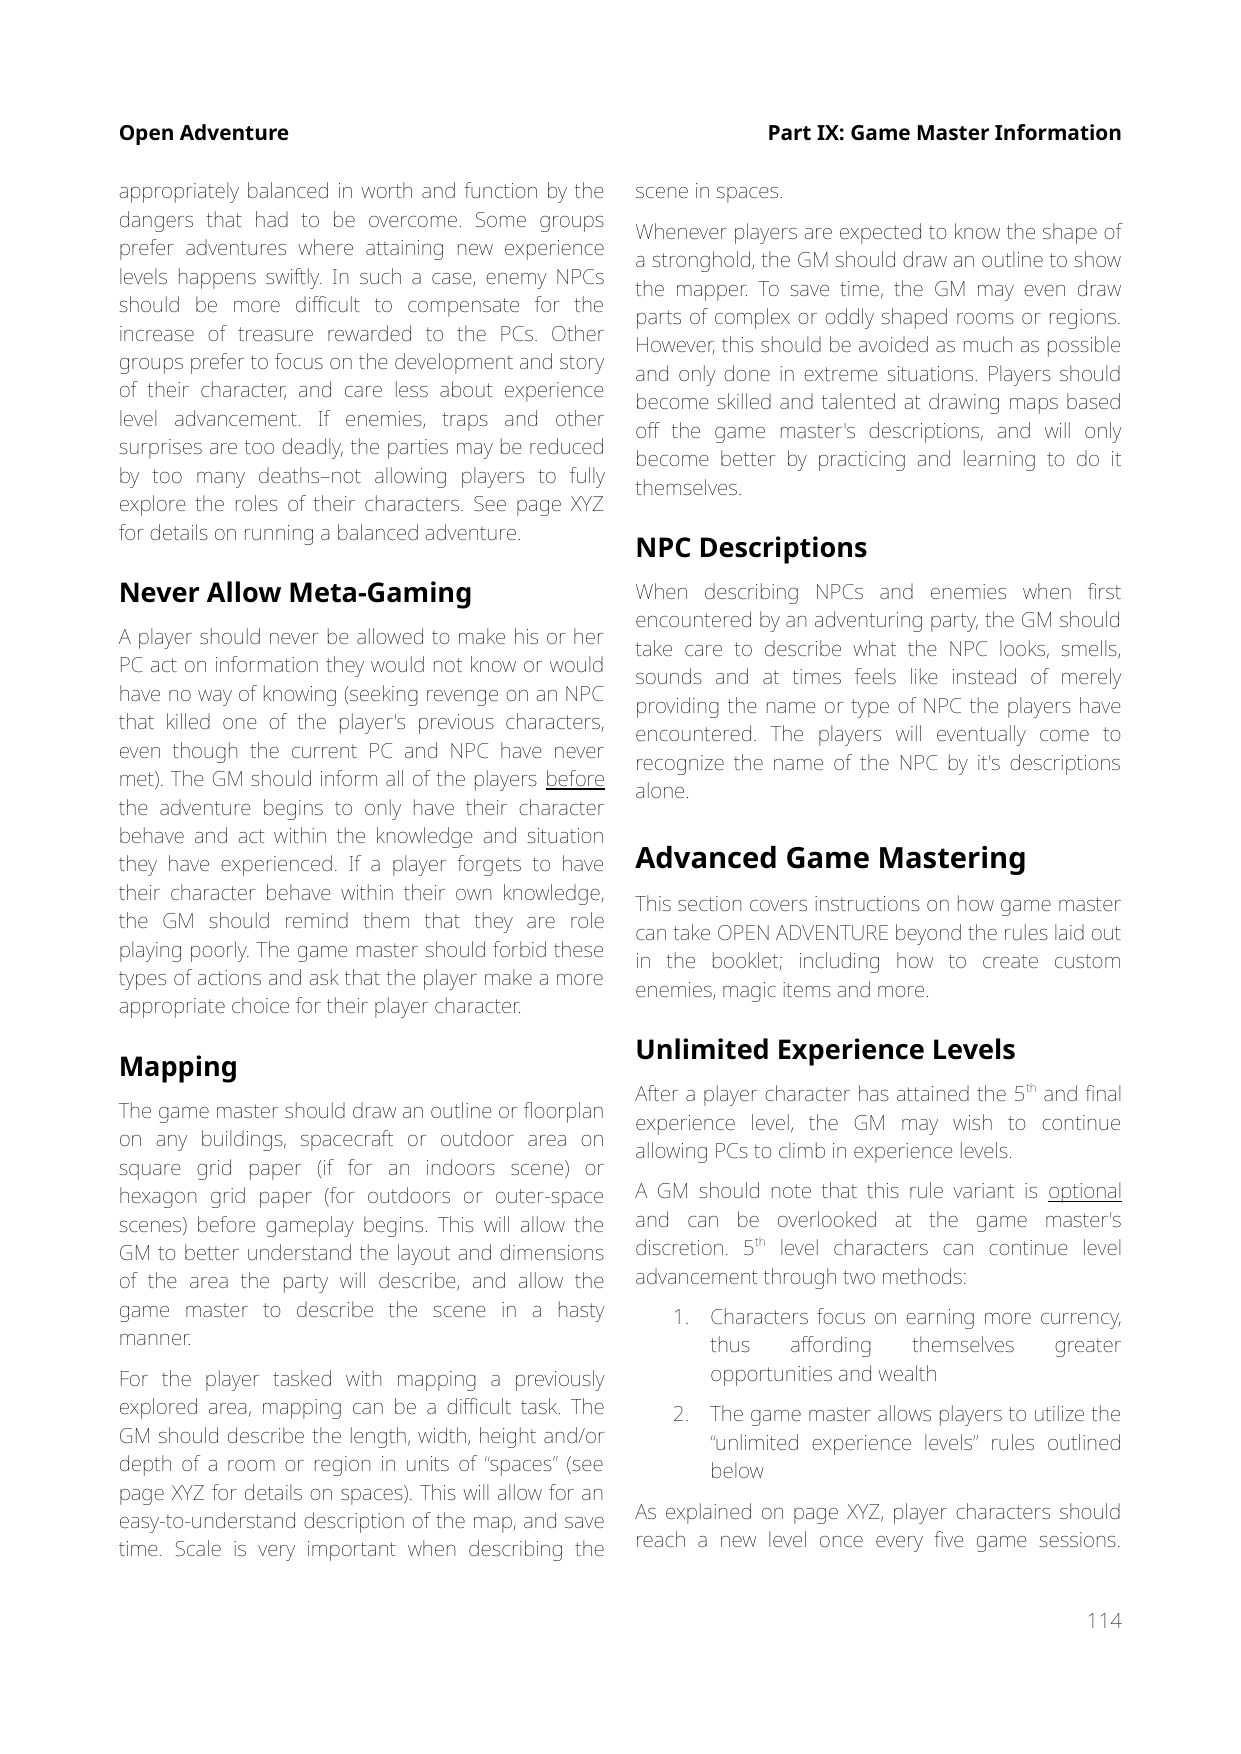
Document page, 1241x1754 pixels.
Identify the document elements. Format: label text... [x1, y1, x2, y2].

text Mapping [118, 1047, 605, 1084]
list The game master allows players to utilize the “unlimited experience levels” rules outlined below [673, 1399, 1122, 1485]
text Whenever players are expected to know the shape of a stronghold, the GM should draw an outline to show the mapper. To save time, the GM may even draw parts of complex or oddly shaped rooms or regions. However, this should be avoided as much as possible and only done in extreme situations. Players should become skilled and talented at drawing maps based off the game master's descriptions, and will only become better by practicing and learning to do it themselves. [635, 217, 1122, 501]
text appropriately balanced in worth and function by the dangers that had to be overcome. Some groups prefer adventures where attaining new experience levels happens swiftly. In such a case, enemy NPCs should be more difficult to compensate for the increase of treasure rewarded to the PCs. Other groups prefer to focus on the development and story of their character, and care less about experience level advancement. If enemies, traps and other surprises are too deadly, the parties may be reduced by too many deaths–not allowing players to fully explore the roles of their characters. See page XYZ for details on running a balanced adventure. [118, 176, 605, 546]
text This section covers instructions on how game master can take OPEN ADVENTURE beyond the rules laid out in the booklet; including how to create custom enemies, magic items and more. [635, 889, 1122, 1003]
text After a player character has attained the 5th and final experience level, the GM may wish to continue allowing PCs to climb in experience levels. [635, 1079, 1122, 1164]
text Never Allow Meta-Gaming [118, 573, 605, 610]
text scene in spaces. [635, 176, 1122, 205]
text NPC Descriptions [635, 528, 1122, 565]
text For the player tasked with mapping a previously explored area, mapping can be a difficult task. The GM should describe the length, width, height and/or depth of a room or region in units of “spaces” (see page XYZ for details on spaces). This will allow for an easy-to-understand description of the map, and save time. Scale is very important when describing the [118, 1364, 605, 1563]
text The game master should draw an outline or floorplan on any buildings, spacecraft or outdoor area on square grid paper (if for an indoors scene) or hexagon grid paper (for outdoors or outer-space scenes) before gameplay begins. This will allow the GM to better understand the layout and dimensions of the area the party will describe, and allow the game master to describe the scene in a hasty manner. [118, 1096, 605, 1352]
subtitle Advanced Game Mastering [635, 837, 1122, 877]
text As explained on page XYZ, player characters should reach a new level once every five game sessions. [635, 1497, 1122, 1554]
text A GM should note that this rule variant is optional and can be overlooked at the game master's discretion. 5th level characters can continue level advancement through two methods: [635, 1176, 1122, 1290]
text Unlimited Experience Levels [635, 1030, 1122, 1067]
text A player should never be allowed to make his or her PC act on information they would not know or would have no way of knowing (seeking revenge on an NPC that killed one of the player's previous characters, even though the current PC and NPC have never met). The GM should inform all of the players before the adventure begins to only have their character behave and act within the knowledge and situation they have experienced. If a player forgets to have their character behave within their own knowledge, the GM should remind them that they are role playing poorly. The game master should forbid these types of actions and ask that the player make a more appropriate choice for their player character. [118, 622, 605, 1020]
text When describing NPCs and enemies when first encountered by an adventuring party, the GM should take care to describe what the NPC looks, smells, sounds and at times feels like instead of merely providing the name or type of NPC the players have encountered. The players will eventually come to recognize the name of the NPC by it's descriptions alone. [635, 577, 1122, 804]
list Characters focus on earning more currency, thus affording themselves greater opportunities and wealth [673, 1302, 1122, 1387]
